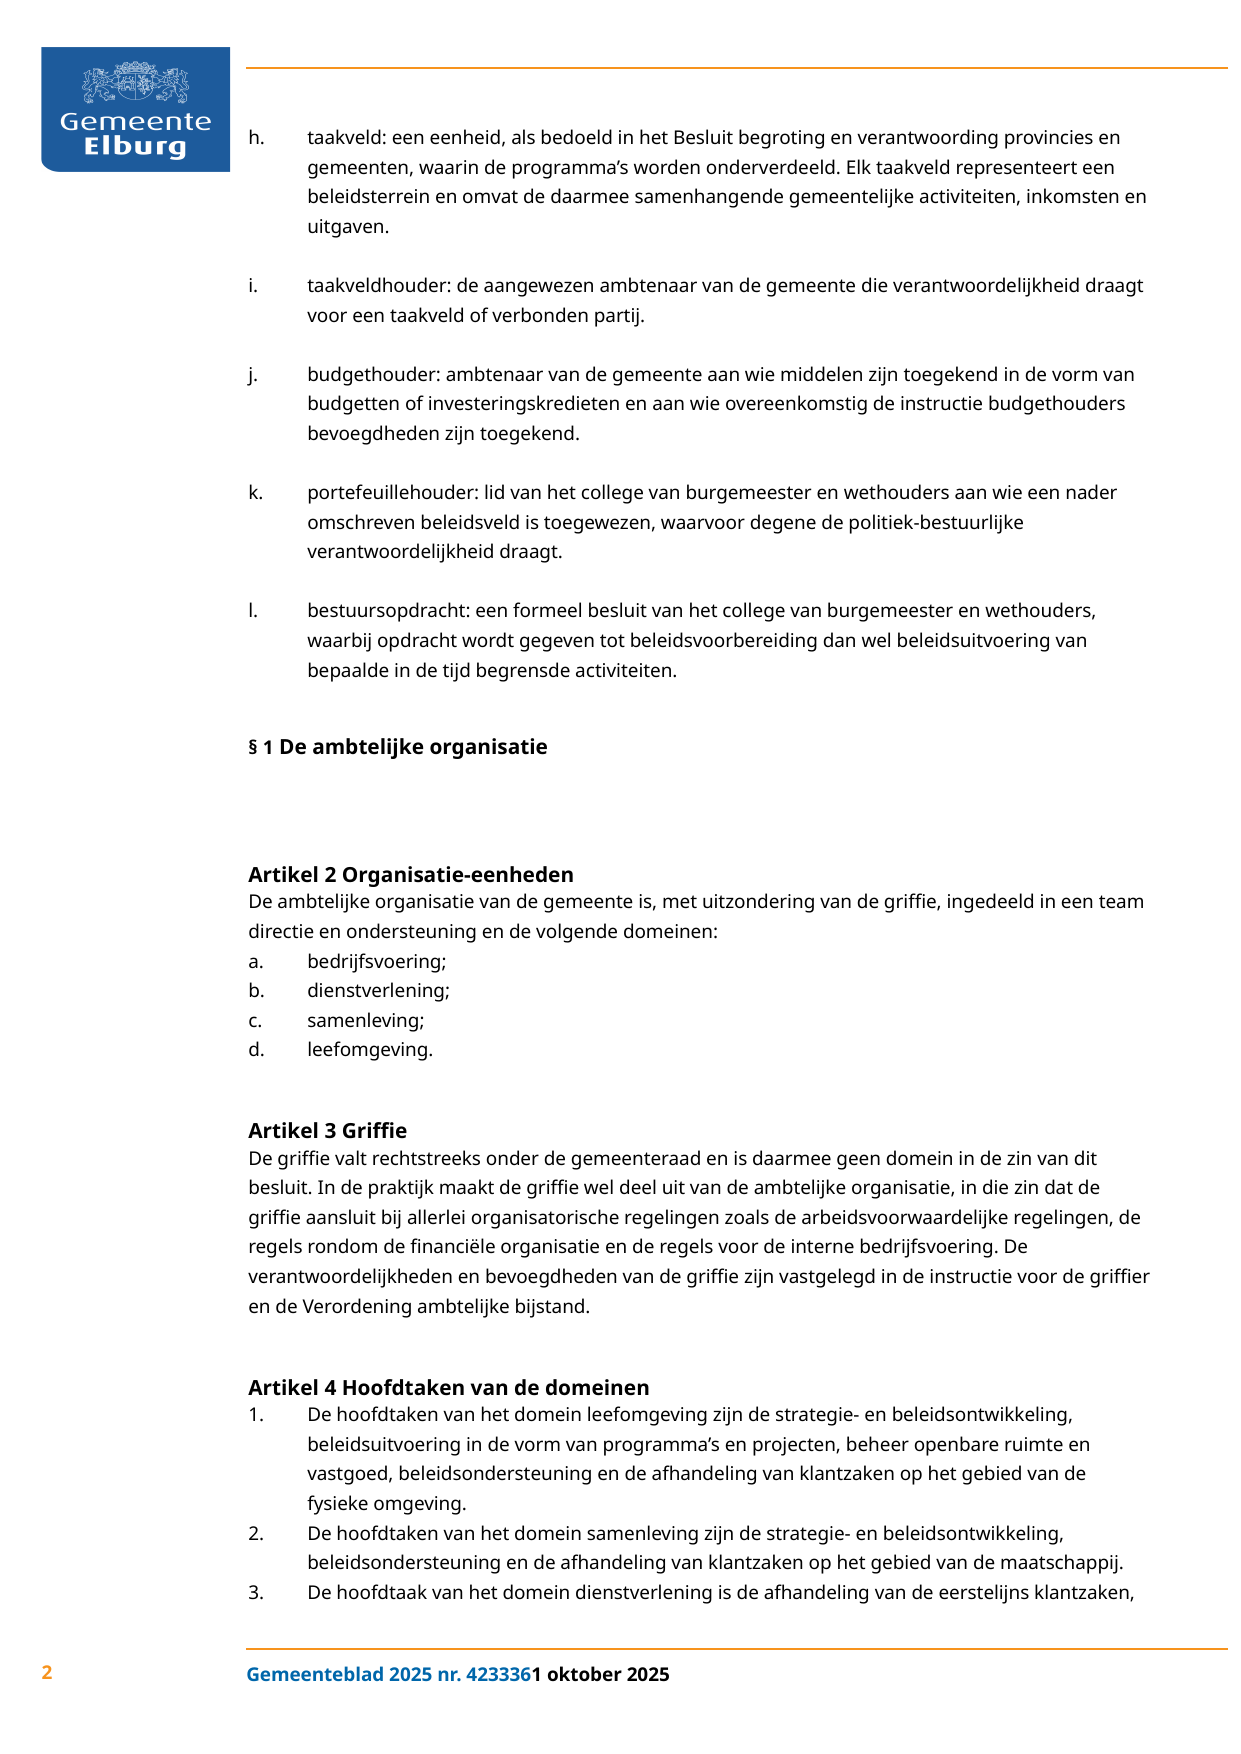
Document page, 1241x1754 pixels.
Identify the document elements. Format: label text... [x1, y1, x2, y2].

list De hoofdtaak van het domein dienstverlening is de afhandeling van de eerstelijns klantzaken, [248, 1579, 1152, 1604]
list dienstverlening; [248, 977, 1152, 1003]
list leefomgeving. [248, 1037, 1152, 1062]
text Artikel 2 Organisatie-eenheden [248, 860, 1152, 889]
list samenleving; [248, 1007, 1152, 1033]
list budgethouder: ambtenaar van de gemeente aan wie middelen zijn toegekend in de vorm van budgetten of investeringskredieten en aan wie overeenkomstig de instructie budgethouders bevoegdheden zijn toegekend. [248, 361, 1152, 446]
list portefeuillehouder: lid van het college van burgemeester en wethouders aan wie een nader omschreven beleidsveld is toegewezen, waarvoor degene de politiek-bestuurlijke verantwoordelijkheid draagt. [248, 479, 1152, 564]
list taakveld: een eenheid, als bedoeld in het Besluit begroting en verantwoording provincies en gemeenten, waarin de programma’s worden onderverdeeld. Elk taakveld representeert een beleidsterrein en omvat de daarmee samenhangende gemeentelijke activiteiten, inkomsten en uitgaven. [248, 124, 1152, 239]
text § 1 De ambtelijke organisatie [248, 732, 1152, 761]
list De hoofdtaken van het domein leefomgeving zijn de strategie- en beleidsontwikkeling, beleidsuitvoering in de vorm van programma’s en projecten, beheer openbare ruimte en vastgoed, beleidsondersteuning en de afhandeling van klantzaken op het gebied van de fysieke omgeving. [248, 1401, 1152, 1516]
list taakveldhouder: de aangewezen ambtenaar van de gemeente die verantwoordelijkheid draagt voor een taakveld of verbonden partij. [248, 272, 1152, 328]
text De ambtelijke organisatie van de gemeente is, met uitzondering van de griffie, ingedeeld in een team directie en ondersteuning en de volgende domeinen: [248, 889, 1152, 944]
picture [41, 47, 231, 172]
text Artikel 4 Hoofdtaken van de domeinen [248, 1373, 1152, 1401]
text Artikel 3 Griffie [248, 1117, 1152, 1145]
text De griffie valt rechtstreeks onder de gemeenteraad en is daarmee geen domein in de zin van dit besluit. In de praktijk maakt de griffie wel deel uit van de ambtelijke organisatie, in die zin dat de griffie aansluit bij allerlei organisatorische regelingen zoals de arbeidsvoorwaardelijke regelingen, de regels rondom de financiële organisatie en de regels voor de interne bedrijfsvoering. De verantwoordelijkheden en bevoegdheden van de griffie zijn vastgelegd in de instructie voor de griffier en de Verordening ambtelijke bijstand. [248, 1145, 1152, 1319]
list De hoofdtaken van het domein samenleving zijn de strategie- en beleidsontwikkeling, beleidsondersteuning en de afhandeling van klantzaken op het gebied van de maatschappij. [248, 1520, 1152, 1575]
list bestuursopdracht: een formeel besluit van het college van burgemeester en wethouders, waarbij opdracht wordt gegeven tot beleidsvoorbereiding dan wel beleidsuitvoering van bepaalde in de tijd begrensde activiteiten. [248, 598, 1152, 683]
list bedrijfsvoering; [248, 948, 1152, 973]
